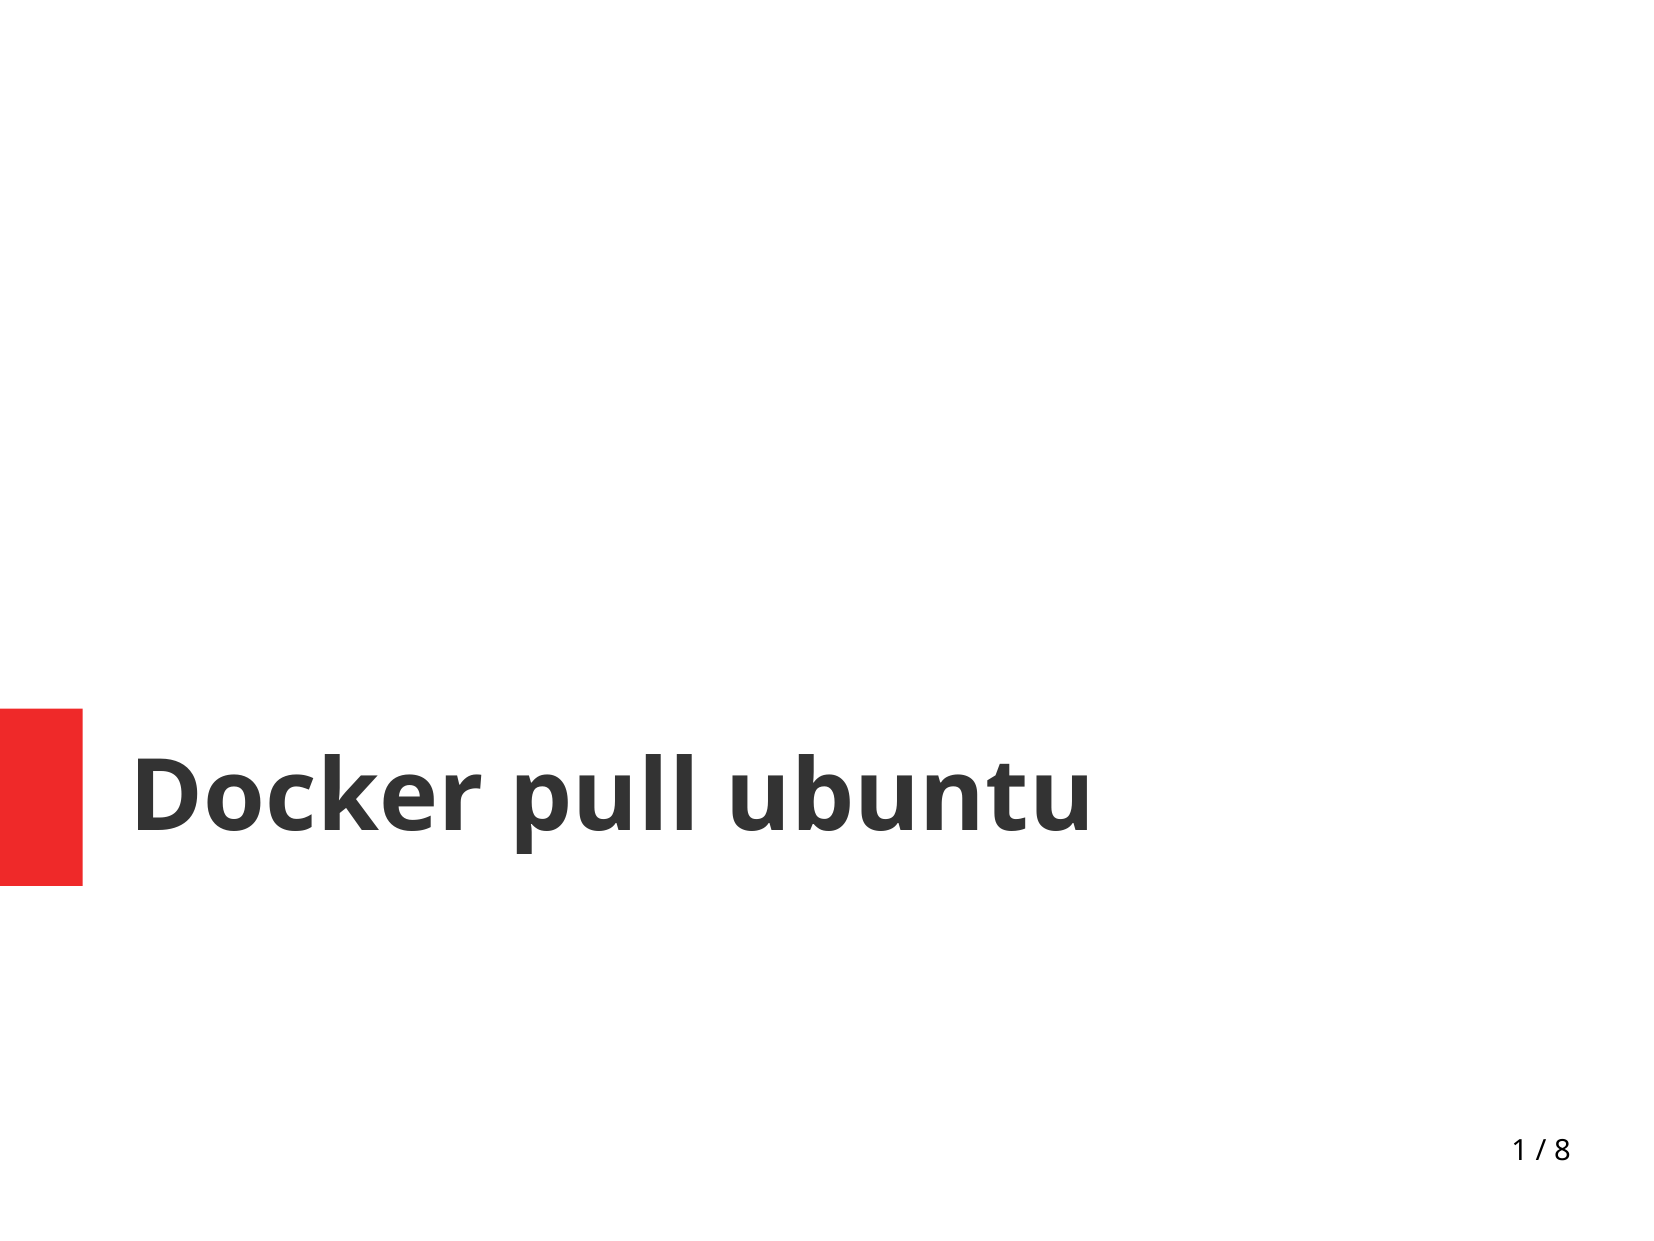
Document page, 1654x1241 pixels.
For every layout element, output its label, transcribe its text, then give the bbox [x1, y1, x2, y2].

title Docker pull ubuntu [129, 673, 1536, 910]
